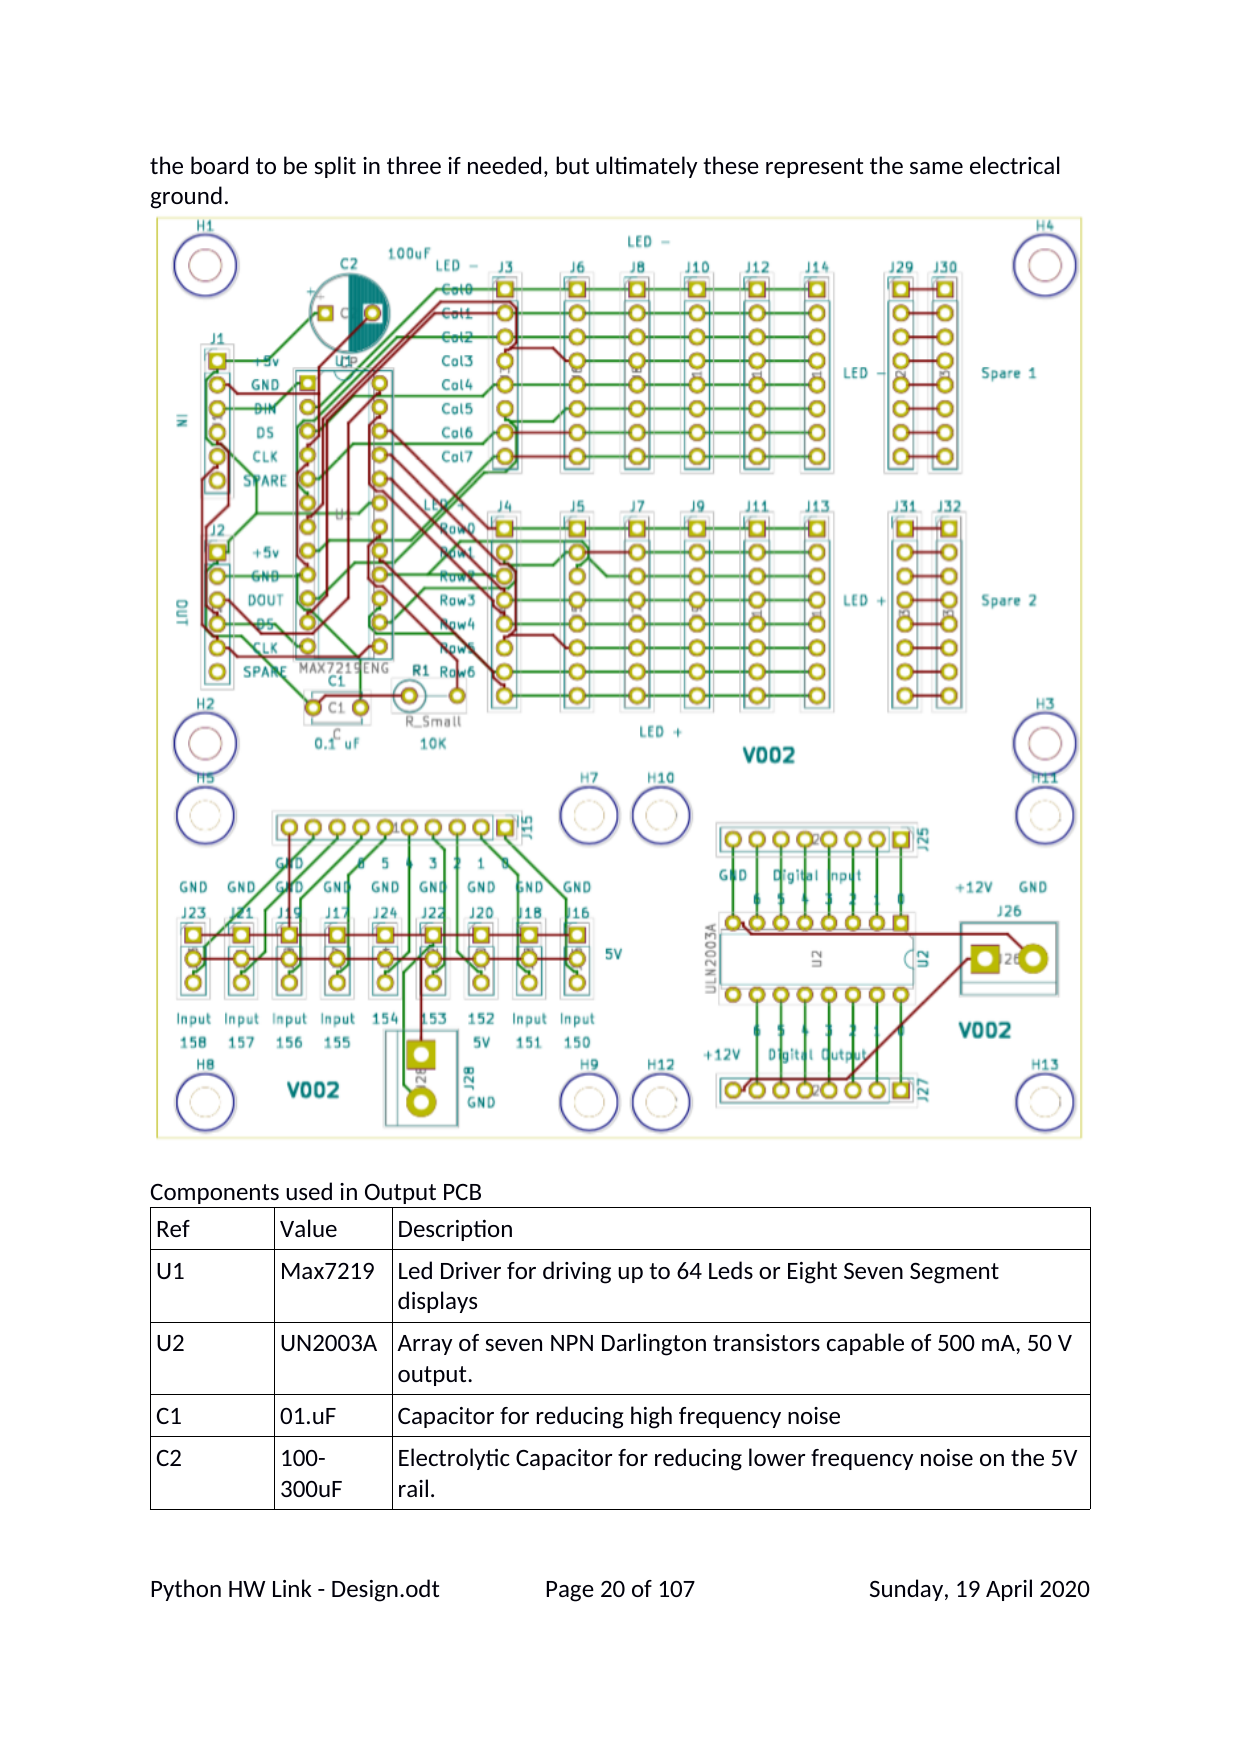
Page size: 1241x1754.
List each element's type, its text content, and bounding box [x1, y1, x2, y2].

table_cell Led Driver for driving up to 64 Leds or Eight Seven Segment displays [393, 1250, 1090, 1322]
table_header Description [393, 1208, 1090, 1249]
table_cell 100-300uF [275, 1437, 392, 1509]
text the board to be split in three if needed, but ultimately these represent the same electrical ground. [150, 150, 1090, 211]
table_cell Max7219 [275, 1250, 392, 1322]
table_cell UN2003A [275, 1323, 392, 1394]
table_cell Electrolytic Capacitor for reducing lower frequency noise on the 5V rail. [393, 1437, 1090, 1509]
table_cell Array of seven NPN Darlington transistors capable of 500 mA, 50 V output. [393, 1323, 1090, 1394]
table_cell Capacitor for reducing high frequency noise [393, 1395, 1090, 1436]
table_header Ref [151, 1208, 274, 1249]
table_cell C1 [151, 1395, 274, 1436]
table_cell 01.uF [275, 1395, 392, 1436]
table_header Value [275, 1208, 392, 1249]
table_cell U2 [151, 1323, 274, 1394]
text Components used in Output PCB [150, 1176, 1090, 1207]
table_cell U1 [151, 1250, 274, 1322]
table_cell C2 [151, 1437, 274, 1509]
picture [150, 211, 1091, 1146]
